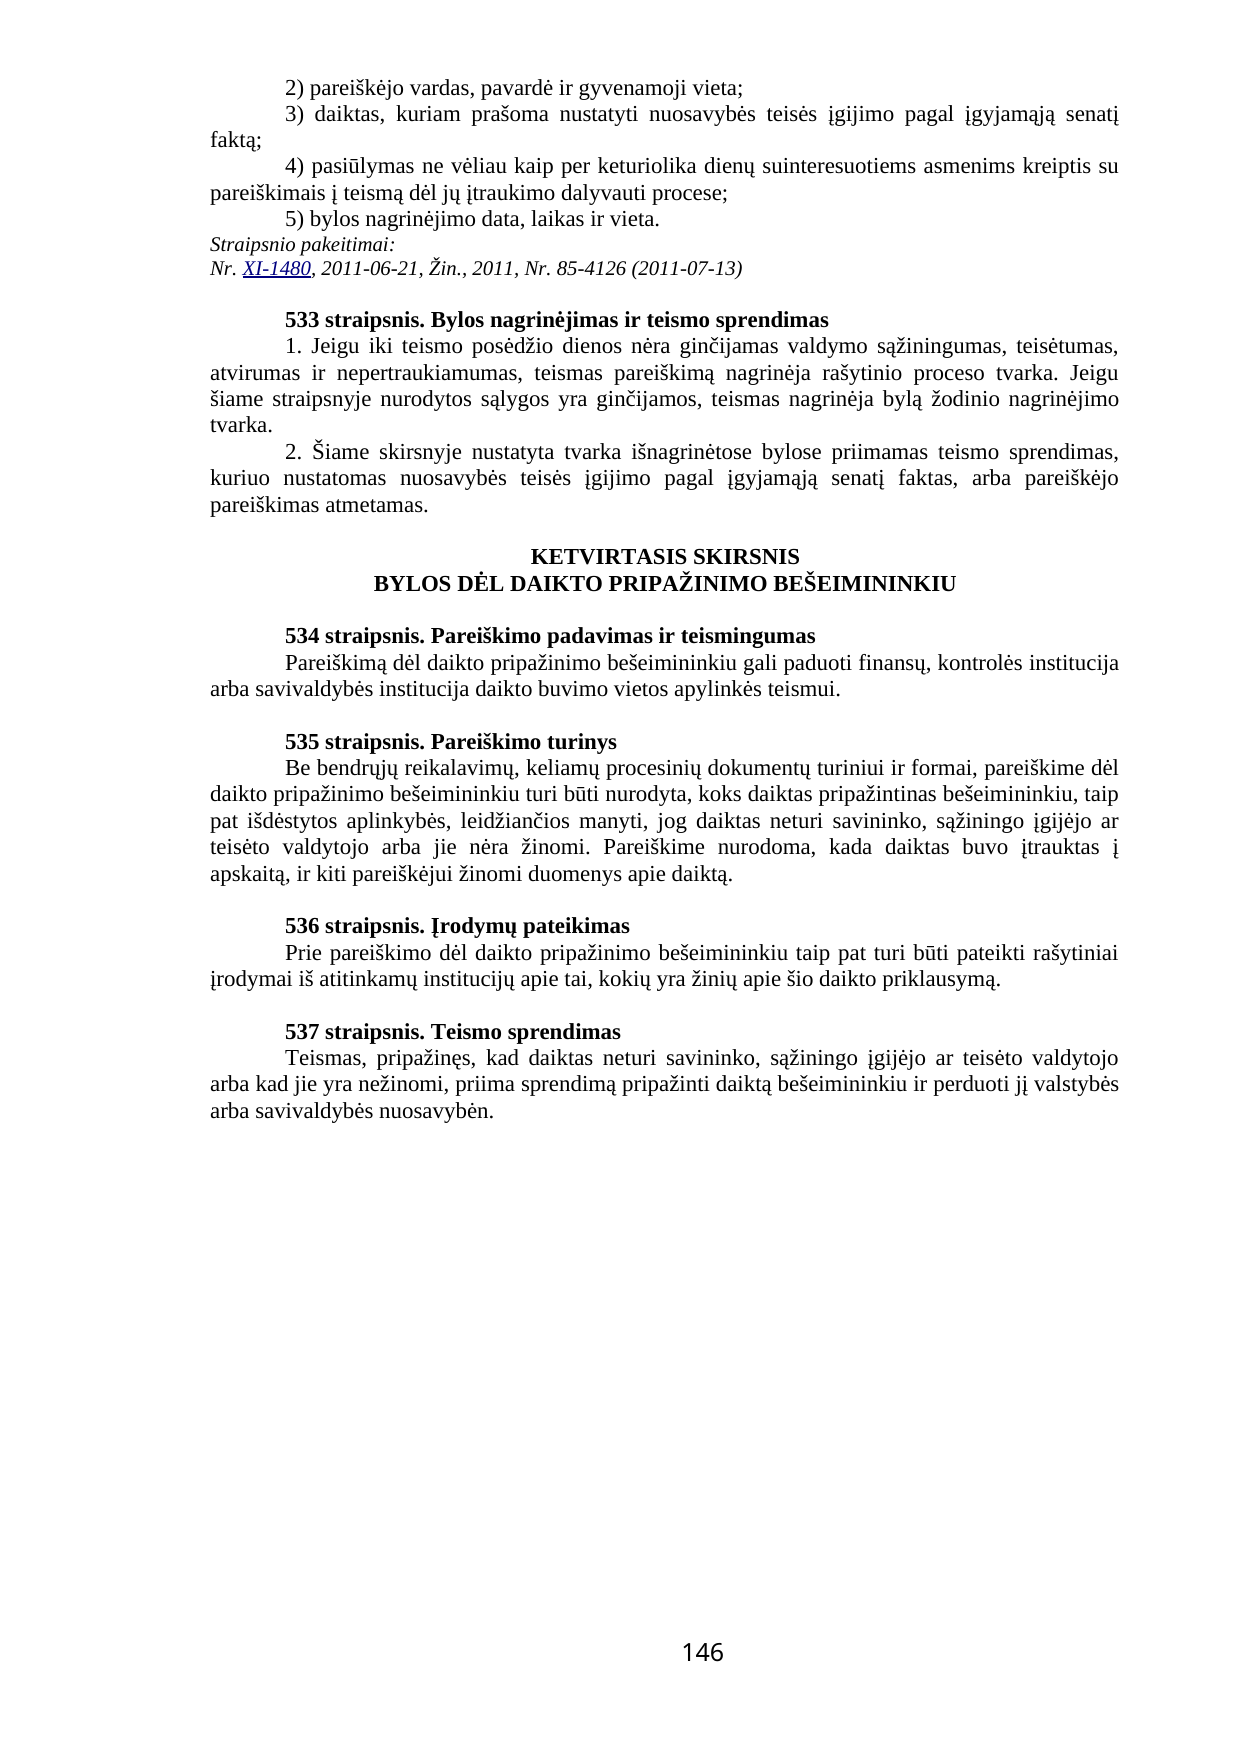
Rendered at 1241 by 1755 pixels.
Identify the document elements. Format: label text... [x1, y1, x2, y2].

text 535 straipsnis. Pareiškimo turinys [210, 728, 1120, 754]
text 536 straipsnis. Įrodymų pateikimas [210, 912, 1120, 939]
text Teismas, pripažinęs, kad daiktas neturi savininko, sąžiningo įgijėjo ar teisėto valdytojo arba kad jie yra nežinomi, priima sprendimą pripažinti daiktą bešeimininkiu ir perduoti jį valstybės arba savivaldybės nuosavybėn. [210, 1044, 1120, 1123]
text 3) daiktas, kuriam prašoma nustatyti nuosavybės teisės įgijimo pagal įgyjamąją senatį faktą; [210, 100, 1120, 153]
text 534 straipsnis. Pareiškimo padavimas ir teismingumas [210, 622, 1120, 649]
text Pareiškimą dėl daikto pripažinimo bešeimininkiu gali paduoti finansų, kontrolės institucija arba savivaldybės institucija daikto buvimo vietos apylinkės teismui. [210, 649, 1120, 701]
text Be bendrųjų reikalavimų, keliamų procesinių dokumentų turiniui ir formai, pareiškime dėl daikto pripažinimo bešeimininkiu turi būti nurodyta, koks daiktas pripažintinas bešeimininkiu, taip pat išdėstytos aplinkybės, leidžiančios manyti, jog daiktas neturi savininko, sąžiningo įgijėjo ar teisėto valdytojo arba jie nėra žinomi. Pareiškime nurodoma, kada daiktas buvo įtrauktas į apskaitą, ir kiti pareiškėjui žinomi duomenys apie daiktą. [210, 754, 1120, 886]
text Straipsnio pakeitimai: [210, 232, 1120, 256]
subtitle BYLOS DĖL DaiKTO pripažinimO bešeimininkiu [210, 570, 1120, 596]
text 1. Jeigu iki teismo posėdžio dienos nėra ginčijamas valdymo sąžiningumas, teisėtumas, atvirumas ir nepertraukiamumas, teismas pareiškimą nagrinėja rašytinio proceso tvarka. Jeigu šiame straipsnyje nurodytos sąlygos yra ginčijamos, teismas nagrinėja bylą žodinio nagrinėjimo tvarka. [210, 332, 1120, 438]
text Prie pareiškimo dėl daikto pripažinimo bešeimininkiu taip pat turi būti pateikti rašytiniai įrodymai iš atitinkamų institucijų apie tai, kokių yra žinių apie šio daikto priklausymą. [210, 939, 1120, 991]
text Nr. XI-1480, 2011-06-21, Žin., 2011, Nr. 85-4126 (2011-07-13) [210, 256, 1120, 280]
text 533 straipsnis. Bylos nagrinėjimas ir teismo sprendimas [210, 306, 1120, 332]
text 2) pareiškėjo vardas, pavardė ir gyvenamoji vieta; [210, 73, 1120, 100]
text 2. Šiame skirsnyje nustatyta tvarka išnagrinėtose bylose priimamas teismo sprendimas, kuriuo nustatomas nuosavybės teisės įgijimo pagal įgyjamąją senatį faktas, arba pareiškėjo pareiškimas atmetamas. [210, 438, 1120, 517]
text 537 straipsnis. Teismo sprendimas [210, 1018, 1120, 1044]
text 4) pasiūlymas ne vėliau kaip per keturiolika dienų suinteresuotiems asmenims kreiptis su pareiškimais į teismą dėl jų įtraukimo dalyvauti procese; [210, 153, 1120, 205]
subtitle Ketvirtasis skirsnis [210, 543, 1120, 570]
text 5) bylos nagrinėjimo data, laikas ir vieta. [210, 205, 1120, 232]
